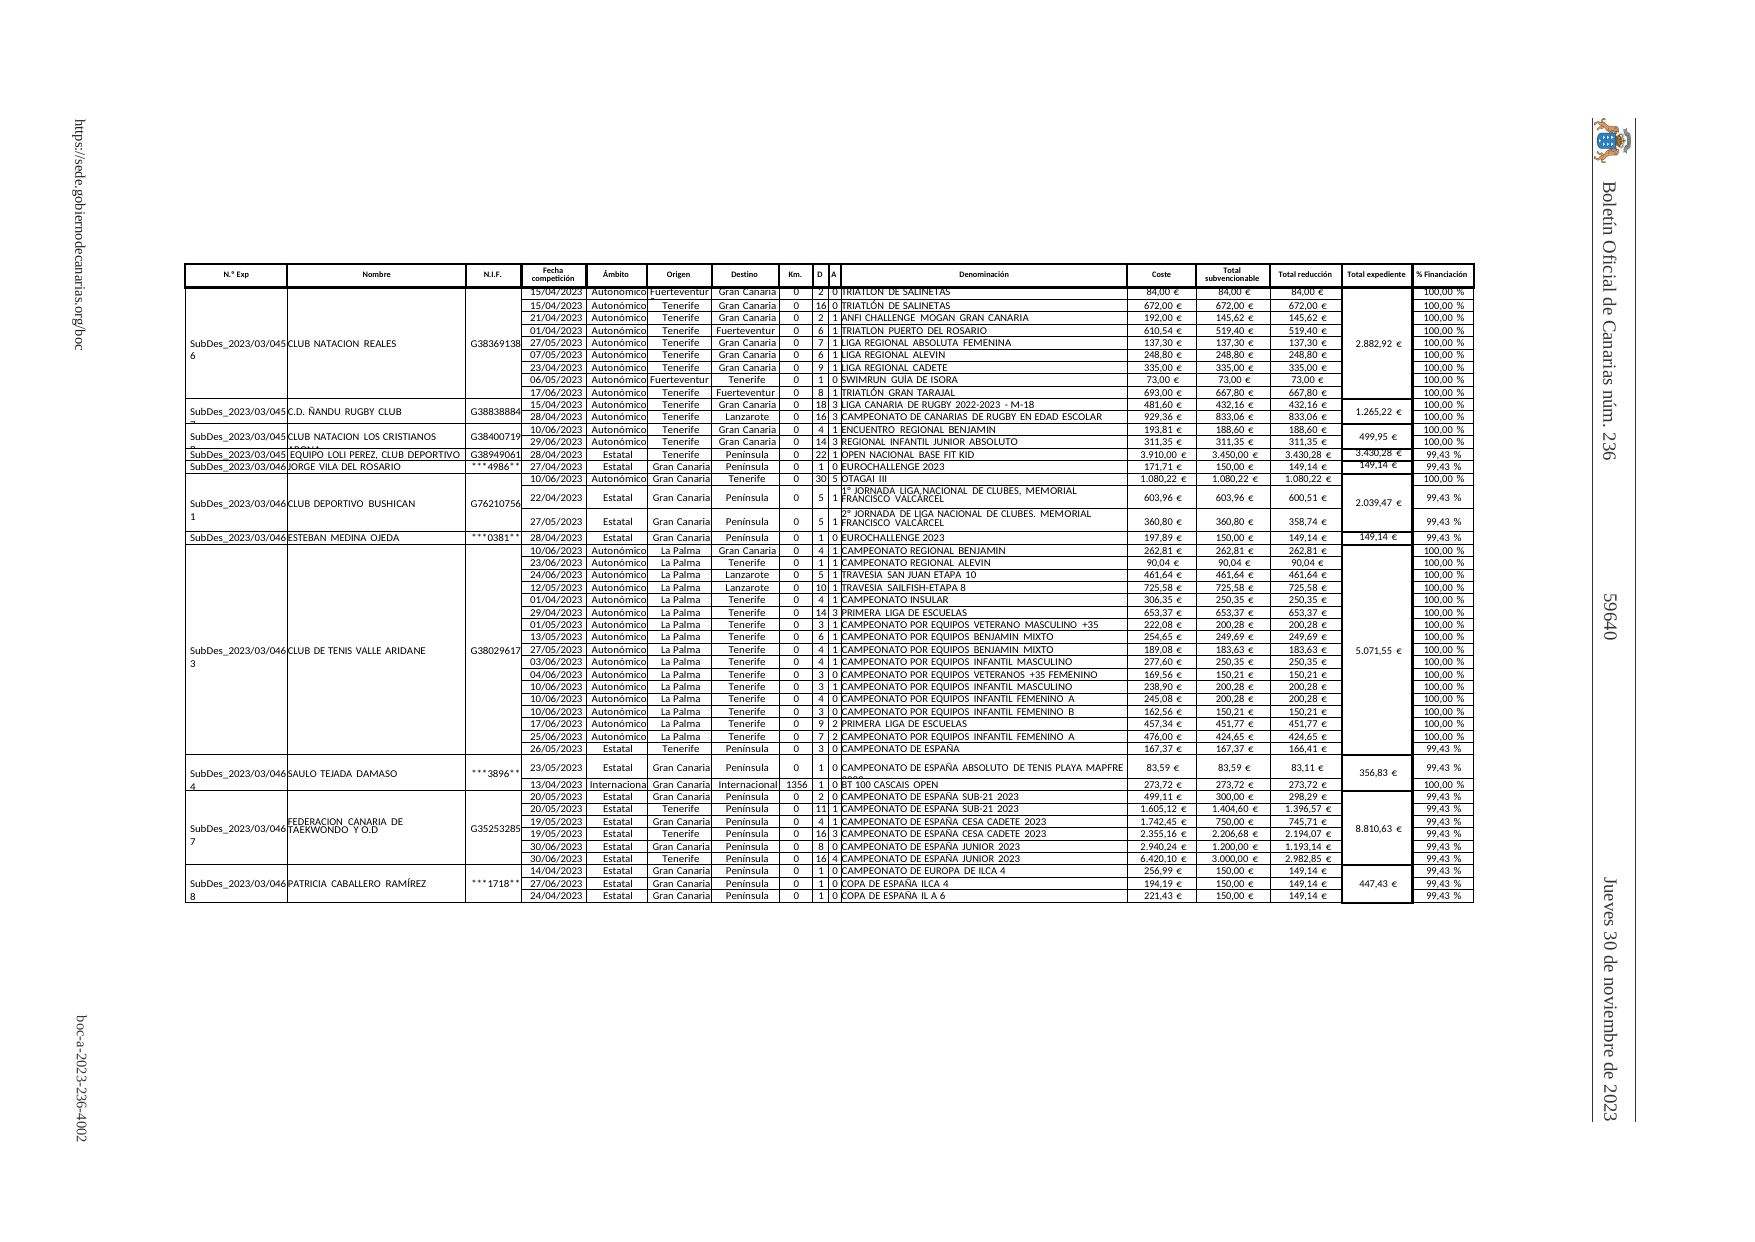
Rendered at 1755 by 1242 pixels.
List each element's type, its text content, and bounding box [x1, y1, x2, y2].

table_cell 0 [780, 570, 812, 581]
table_cell Fuerteventura [712, 387, 779, 398]
table_cell CLUB NATACION REALES [288, 289, 465, 398]
table_cell 432,16 € [1271, 399, 1341, 410]
table_cell 0 [780, 509, 812, 531]
table_cell 311,35 € [1128, 436, 1196, 448]
table_cell Estatal [587, 532, 647, 544]
table_cell Península [712, 841, 779, 852]
table_cell Península [712, 755, 779, 778]
table_cell 1.605,12 € [1128, 804, 1196, 815]
table_cell 1 [829, 545, 841, 556]
table_cell 24/06/2023 [522, 570, 586, 581]
table_cell 4 [813, 656, 828, 668]
table_cell 306,35 € [1128, 594, 1196, 606]
table_cell 0 [829, 706, 841, 717]
table_cell 25/06/2023 [522, 731, 586, 742]
table_cell 145,62 € [1271, 312, 1341, 324]
table_cell Tenerife [712, 731, 779, 742]
table_cell 100,00 % [1414, 607, 1473, 618]
table_cell Tenerife [648, 387, 711, 398]
table_cell 100,00 % [1414, 399, 1473, 410]
table_cell Gran Canaria [648, 532, 711, 544]
table_cell CAMPEONATO POR EQUIPOS INFANTIL FEMENINO A [842, 731, 1127, 742]
table_cell Tenerife [712, 656, 779, 668]
table_cell 100,00 % [1414, 694, 1473, 705]
table_cell 99,43 % [1414, 532, 1473, 544]
table_cell 3.450,00 € [1197, 449, 1270, 460]
table_cell CLUB DEPORTIVO BUSHICAN [288, 474, 465, 531]
table_cell CAMPEONATO DE CANARIAS DE RUGBY EN EDAD ESCOLAR [842, 411, 1127, 423]
table_cell 20/05/2023 [522, 804, 586, 815]
table_cell 0 [780, 350, 812, 361]
table_cell 3 [813, 743, 828, 754]
table_header A [830, 265, 840, 286]
table_cell 200,28 € [1197, 694, 1270, 705]
table_cell Gran Canaria [648, 779, 711, 790]
table_cell Lanzarote [712, 582, 779, 593]
table_cell 194,19 € [1128, 878, 1196, 889]
table_cell Gran Canaria [648, 509, 711, 531]
table_cell 277,60 € [1128, 656, 1196, 668]
table_cell JORGE VILA DEL ROSARIO [288, 461, 465, 472]
table_cell 100,00 % [1414, 681, 1473, 692]
table_cell 100,00 % [1414, 387, 1473, 398]
table_cell 9 [813, 362, 828, 373]
text boc-a-2023-236-4002 [74, 1016, 91, 1145]
table_cell PRIMERA LIGA DE ESCUELAS [842, 718, 1127, 729]
table_cell Autonómico [587, 387, 647, 398]
table_cell Autonómico [587, 631, 647, 643]
table_cell 833,06 € [1271, 411, 1341, 423]
table_cell 01/04/2023 [522, 594, 586, 606]
table_cell CLUB NATACION LOS CRISTIANOS ARONA [288, 424, 465, 448]
table_cell CAMPEONATO POR EQUIPOS BENJAMIN MIXTO [842, 631, 1127, 643]
table_cell 0 [780, 878, 812, 889]
table_cell Tenerife [648, 853, 711, 864]
table_cell Internacional [712, 779, 779, 790]
table_cell La Palma [648, 594, 711, 606]
table_cell 149,14 € [1343, 462, 1411, 472]
table_cell 10/06/2023 [522, 681, 586, 692]
table_cell La Palma [648, 681, 711, 692]
table_cell La Palma [648, 557, 711, 568]
table_cell 0 [780, 582, 812, 593]
table_cell 137,30 € [1271, 337, 1341, 348]
table_cell 432,16 € [1197, 399, 1270, 410]
table_cell Tenerife [648, 362, 711, 373]
table_cell 100,00 % [1414, 474, 1473, 485]
table_cell 188,60 € [1271, 424, 1341, 435]
table_cell Gran Canaria [648, 461, 711, 472]
table_cell 653,37 € [1271, 607, 1341, 618]
table_cell La Palma [648, 656, 711, 668]
table_cell 2.882,92 € [1343, 289, 1411, 398]
table_cell 1 [829, 582, 841, 593]
table_cell 245,08 € [1128, 694, 1196, 705]
table_cell CAMPEONATO POR EQUIPOS INFANTIL MASCULINO [842, 681, 1127, 692]
table_cell 90,04 € [1271, 557, 1341, 568]
table_cell SubDes_2023/03/0459 [186, 449, 287, 460]
table_cell 99,43 % [1414, 461, 1473, 472]
table_cell 254,65 € [1128, 631, 1196, 643]
table_cell Estatal [587, 486, 647, 508]
table_cell 04/06/2023 [522, 669, 586, 680]
table_cell 100,00 % [1414, 594, 1473, 606]
table_cell 73,00 € [1197, 374, 1270, 386]
table_cell 1 [813, 865, 828, 877]
table_cell 0 [780, 557, 812, 568]
table_cell 0 [829, 289, 841, 299]
table_cell 0 [780, 631, 812, 643]
table_cell 600,51 € [1271, 486, 1341, 508]
table_cell 83,59 € [1128, 755, 1196, 778]
table_cell Península [712, 449, 779, 460]
table_cell 90,04 € [1197, 557, 1270, 568]
table_cell Gran Canaria [712, 399, 779, 410]
table_cell Tenerife [648, 399, 711, 410]
table_cell Tenerife [712, 644, 779, 655]
table_cell Autonómico [587, 718, 647, 729]
table_cell 1 [813, 890, 828, 902]
table_cell Gran Canaria [712, 350, 779, 361]
table_cell 84,00 € [1271, 289, 1341, 299]
table_cell 06/05/2023 [522, 374, 586, 386]
table_cell 725,58 € [1197, 582, 1270, 593]
table_cell 0 [780, 865, 812, 877]
table_header Fecha competición [523, 265, 585, 286]
table_cell 17/06/2023 [522, 387, 586, 398]
table_cell Península [712, 878, 779, 889]
table_cell SubDes_2023/03/0457 [186, 399, 287, 423]
table_cell 0 [780, 694, 812, 705]
table_cell Autonómico [587, 557, 647, 568]
table_cell Autonómico [587, 436, 647, 448]
table_cell 0 [780, 312, 812, 324]
table_cell 100,00 % [1414, 312, 1473, 324]
table_cell 5 [813, 486, 828, 508]
table_cell 171,71 € [1128, 461, 1196, 472]
table_cell 0 [780, 449, 812, 460]
table_cell 10/06/2023 [522, 474, 586, 485]
table_cell 162,56 € [1128, 706, 1196, 717]
table_cell Tenerife [648, 436, 711, 448]
table_cell 250,35 € [1197, 656, 1270, 668]
table_header Destino [713, 265, 778, 286]
table_cell Península [712, 804, 779, 815]
table_cell 248,80 € [1271, 350, 1341, 361]
table_cell 23/05/2023 [522, 755, 586, 778]
table_cell 222,08 € [1128, 619, 1196, 630]
table_cell Gran Canaria [648, 474, 711, 485]
table_cell 725,58 € [1128, 582, 1196, 593]
table_cell Gran Canaria [648, 791, 711, 802]
table_cell 672,00 € [1197, 300, 1270, 311]
table_cell Autonómico [587, 350, 647, 361]
table_cell 2º JORNADA DE LIGA NACIONAL DE CLUBES. MEMORIAL FRANCISCO VALCÁRCEL [842, 509, 1127, 531]
table_cell La Palma [648, 582, 711, 593]
table_cell 16 [813, 828, 828, 839]
table_cell 1 [813, 779, 828, 790]
table_cell 1 [829, 449, 841, 460]
table_cell 0 [780, 289, 812, 299]
table_cell G76210756 [466, 474, 521, 531]
table_cell 0 [780, 669, 812, 680]
table_cell 83,59 € [1197, 755, 1270, 778]
table_cell 16 [813, 411, 828, 423]
table_cell Tenerife [712, 619, 779, 630]
table_cell 100,00 % [1414, 545, 1473, 556]
table_cell SubDes_2023/03/0463 [186, 545, 287, 754]
table_cell 262,81 € [1271, 545, 1341, 556]
table_cell 150,21 € [1271, 706, 1341, 717]
table_cell 2.194,07 € [1271, 828, 1341, 839]
table_cell 1 [829, 424, 841, 435]
table_cell 3 [813, 681, 828, 692]
table_cell SAULO TEJADA DAMASO [288, 755, 465, 790]
table_cell 166,41 € [1271, 743, 1341, 754]
table_cell 653,37 € [1128, 607, 1196, 618]
table_cell 447,43 € [1343, 866, 1411, 902]
table_cell Península [712, 743, 779, 754]
table_cell 610,54 € [1128, 325, 1196, 336]
table_cell 14 [813, 436, 828, 448]
table_cell 145,62 € [1197, 312, 1270, 324]
table_cell 0 [780, 399, 812, 410]
table_cell 0 [780, 424, 812, 435]
table_cell CAMPEONATO REGIONAL BENJAMIN [842, 545, 1127, 556]
table_cell 100,00 % [1414, 325, 1473, 336]
table_cell 1 [829, 387, 841, 398]
table_cell 262,81 € [1197, 545, 1270, 556]
table_cell 150,21 € [1271, 669, 1341, 680]
table_cell 1 [829, 486, 841, 508]
table_cell Tenerife [712, 594, 779, 606]
table_cell Tenerife [648, 312, 711, 324]
table_cell Gran Canaria [712, 300, 779, 311]
table_cell 193,81 € [1128, 424, 1196, 435]
table_cell 100,00 % [1414, 582, 1473, 593]
table_cell 3 [813, 669, 828, 680]
table_cell 1.080,22 € [1128, 474, 1196, 485]
table_cell 0 [829, 865, 841, 877]
table_cell 100,00 % [1414, 631, 1473, 643]
table_cell Gran Canaria [648, 755, 711, 778]
table_cell 16 [813, 300, 828, 311]
table_cell 0 [780, 731, 812, 742]
table_cell 0 [829, 878, 841, 889]
table_cell 0 [829, 532, 841, 544]
table_cell 0 [780, 853, 812, 864]
table_cell 100,00 % [1414, 706, 1473, 717]
table_cell SubDes_2023/03/0462 [186, 532, 287, 544]
table_cell Gran Canaria [712, 312, 779, 324]
table_cell 84,00 € [1197, 289, 1270, 299]
table_cell CAMPEONATO DE ESPAÑA CESA CADETE 2023 [842, 828, 1127, 839]
table_cell 183,63 € [1271, 644, 1341, 655]
table_cell 0 [780, 841, 812, 852]
table_cell 248,80 € [1197, 350, 1270, 361]
table_cell 0 [780, 804, 812, 815]
table_cell Tenerife [712, 706, 779, 717]
table_cell 10/06/2023 [522, 694, 586, 705]
table_cell 99,43 % [1414, 841, 1473, 852]
table_cell ***4986** [466, 461, 521, 472]
table_cell 667,80 € [1197, 387, 1270, 398]
table_cell 1 [829, 816, 841, 827]
table_cell Estatal [587, 878, 647, 889]
table_cell CAMPEONATO DE ESPAÑA CESA CADETE 2023 [842, 816, 1127, 827]
table_cell COPA DE ESPAÑA ILCA 4 [842, 878, 1127, 889]
table_cell 99,43 % [1414, 853, 1473, 864]
table_cell 29/06/2023 [522, 436, 586, 448]
table_cell 150,00 € [1197, 532, 1270, 544]
table_cell 0 [829, 669, 841, 680]
table_cell SubDes_2023/03/0468 [186, 865, 287, 902]
table_cell 1 [829, 656, 841, 668]
table_cell 100,00 % [1414, 557, 1473, 568]
table_cell 0 [829, 694, 841, 705]
table_cell 99,43 % [1414, 890, 1473, 902]
table_cell 0 [780, 532, 812, 544]
table_header Total reducción [1271, 265, 1341, 286]
table_cell Península [712, 791, 779, 802]
table_cell Península [712, 816, 779, 827]
table_cell 0 [780, 607, 812, 618]
table_cell Estatal [587, 828, 647, 839]
table_cell 833,06 € [1197, 411, 1270, 423]
table_cell 13/05/2023 [522, 631, 586, 643]
table_cell SubDes_2023/03/0467 [186, 791, 287, 864]
table_cell C.D. ÑANDU RUGBY CLUB [288, 399, 465, 423]
table_cell 27/05/2023 [522, 509, 586, 531]
table_cell La Palma [648, 631, 711, 643]
table_cell 1 [829, 570, 841, 581]
table_cell Península [712, 865, 779, 877]
table_cell 150,00 € [1197, 865, 1270, 877]
table_cell 28/04/2023 [522, 411, 586, 423]
table_cell 1.080,22 € [1271, 474, 1341, 485]
table_cell Autonómico [587, 545, 647, 556]
table_cell 1.265,22 € [1343, 400, 1411, 423]
table_cell OTAGAI III [842, 474, 1127, 485]
table_cell 481,60 € [1128, 399, 1196, 410]
table_cell 335,00 € [1271, 362, 1341, 373]
table_cell 2.982,85 € [1271, 853, 1341, 864]
table_cell ENCUENTRO REGIONAL BENJAMIN [842, 424, 1127, 435]
table_cell Tenerife [648, 424, 711, 435]
table_cell LIGA CANARIA DE RUGBY 2022-2023 - M-18 [842, 399, 1127, 410]
table_cell 0 [780, 816, 812, 827]
table_cell 0 [780, 718, 812, 729]
table_cell Autonómico [587, 644, 647, 655]
table_cell 99,43 % [1414, 449, 1473, 460]
table_cell ESTEBAN MEDINA OJEDA [288, 532, 465, 544]
table_cell 3 [813, 706, 828, 717]
table_cell 3 [829, 411, 841, 423]
table_cell 0 [780, 656, 812, 668]
table_cell 273,72 € [1271, 779, 1341, 790]
table_cell 19/05/2023 [522, 816, 586, 827]
table_cell 149,14 € [1271, 878, 1341, 889]
table_cell 29/04/2023 [522, 607, 586, 618]
table_cell 0 [780, 300, 812, 311]
table_cell 0 [780, 791, 812, 802]
table_cell 100,00 % [1414, 718, 1473, 729]
table_cell 149,14 € [1271, 865, 1341, 877]
table_cell Estatal [587, 791, 647, 802]
table_cell SWIMRUN GUÍA DE ISORA [842, 374, 1127, 386]
table_cell 21/04/2023 [522, 312, 586, 324]
table_cell Estatal [587, 461, 647, 472]
table_cell Autonómico [587, 570, 647, 581]
table_cell 100,00 % [1414, 424, 1473, 435]
table_cell 461,64 € [1128, 570, 1196, 581]
table_cell 250,35 € [1197, 594, 1270, 606]
table_cell TRAVESIA SAILFISH-ETAPA 8 [842, 582, 1127, 593]
table_cell Internacional [587, 779, 647, 790]
table_cell 519,40 € [1197, 325, 1270, 336]
table_cell 0 [780, 743, 812, 754]
table_cell Fuerteventura [648, 289, 711, 299]
table_cell 0 [780, 644, 812, 655]
table_cell La Palma [648, 570, 711, 581]
table_cell 9 [813, 718, 828, 729]
table_cell Tenerife [648, 804, 711, 815]
table_cell 200,28 € [1271, 694, 1341, 705]
table_cell 99,43 % [1414, 804, 1473, 815]
table_cell 256,99 € [1128, 865, 1196, 877]
table_cell 238,90 € [1128, 681, 1196, 692]
table_cell Tenerife [648, 337, 711, 348]
table_cell 0 [780, 337, 812, 348]
table_cell G38369138 [466, 289, 521, 398]
table_cell Fuerteventura [648, 374, 711, 386]
table_cell 100,00 % [1414, 374, 1473, 386]
table_cell 0 [780, 545, 812, 556]
table_cell 167,37 € [1128, 743, 1196, 754]
table_cell 667,80 € [1271, 387, 1341, 398]
table_cell 03/06/2023 [522, 656, 586, 668]
table_cell 200,28 € [1271, 619, 1341, 630]
table_cell 149,14 € [1271, 461, 1341, 472]
table_cell 1 [813, 532, 828, 544]
table_header % Financiación [1414, 265, 1473, 286]
table_cell 1356 [780, 779, 812, 790]
table_cell REGIONAL INFANTIL JUNIOR ABSOLUTO [842, 436, 1127, 448]
table_cell 197,89 € [1128, 532, 1196, 544]
table_cell 99,43 % [1414, 743, 1473, 754]
table_cell 300,00 € [1197, 791, 1270, 802]
table_cell 457,34 € [1128, 718, 1196, 729]
table_cell 461,64 € [1271, 570, 1341, 581]
table_cell 2 [829, 731, 841, 742]
table_cell 5 [813, 570, 828, 581]
table_cell 1 [829, 644, 841, 655]
table_cell 3.430,28 € [1343, 450, 1411, 460]
table_cell EQUIPO LOLI PEREZ, CLUB DEPORTIVO [288, 449, 465, 460]
table_cell Lanzarote [712, 570, 779, 581]
table_cell 1 [813, 374, 828, 386]
table_cell Autonómico [587, 681, 647, 692]
table_cell 73,00 € [1128, 374, 1196, 386]
table_header Total expediente [1343, 265, 1411, 286]
table_cell 0 [829, 779, 841, 790]
table_cell 100,00 % [1414, 289, 1473, 299]
table_cell 2.039,47 € [1343, 475, 1411, 531]
table_cell Tenerife [648, 325, 711, 336]
table_cell 99,43 % [1414, 828, 1473, 839]
table_cell Península [712, 461, 779, 472]
table_cell 0 [780, 436, 812, 448]
table_cell 99,43 % [1414, 755, 1473, 778]
table_cell Autonómico [587, 424, 647, 435]
table_cell 6 [813, 631, 828, 643]
table_cell 30/06/2023 [522, 841, 586, 852]
table_cell TRIATLÓN GRAN TARAJAL [842, 387, 1127, 398]
table_cell 0 [780, 411, 812, 423]
table_cell 84,00 € [1128, 289, 1196, 299]
table_cell SubDes_2023/03/0461 [186, 474, 287, 531]
table_cell CAMPEONATO DE ESPAÑA [842, 743, 1127, 754]
table_cell 83,11 € [1271, 755, 1341, 778]
table_cell 273,72 € [1128, 779, 1196, 790]
table_cell 100,00 % [1414, 656, 1473, 668]
table_cell SubDes_2023/03/0456 [186, 289, 287, 398]
table_cell CAMPEONATO POR EQUIPOS BENJAMIN MIXTO [842, 644, 1127, 655]
table_cell PRIMERA LIGA DE ESCUELAS [842, 607, 1127, 618]
table_cell TRIATLON PUERTO DEL ROSARIO [842, 325, 1127, 336]
table_cell 22/04/2023 [522, 486, 586, 508]
table_cell 248,80 € [1128, 350, 1196, 361]
table_cell COPA DE ESPAÑA IL A 6 [842, 890, 1127, 902]
table_cell Tenerife [648, 411, 711, 423]
table_cell 15/04/2023 [522, 399, 586, 410]
table_cell Estatal [587, 853, 647, 864]
table_cell 18 [813, 399, 828, 410]
table_header Km. [780, 265, 812, 286]
table_cell Gran Canaria [712, 362, 779, 373]
table_cell 100,00 % [1414, 300, 1473, 311]
table_cell Tenerife [712, 374, 779, 386]
table_cell Autonómico [587, 289, 647, 299]
table_cell Gran Canaria [648, 878, 711, 889]
table_header Coste [1128, 265, 1195, 286]
table_cell 1.200,00 € [1197, 841, 1270, 852]
table_cell 99,43 % [1414, 509, 1473, 531]
table_cell 1.404,60 € [1197, 804, 1270, 815]
table_cell La Palma [648, 607, 711, 618]
table_cell Lanzarote [712, 411, 779, 423]
table_cell 11 [813, 804, 828, 815]
table_cell Península [712, 853, 779, 864]
table_cell Tenerife [712, 631, 779, 643]
table_cell 27/05/2023 [522, 337, 586, 348]
table_cell 1 [829, 631, 841, 643]
table_cell 10/06/2023 [522, 706, 586, 717]
table_cell 451,77 € [1197, 718, 1270, 729]
table_cell 169,56 € [1128, 669, 1196, 680]
table_cell CAMPEONATO POR EQUIPOS VETERANOS +35 FEMENINO [842, 669, 1127, 680]
text Boletín Oficial de Canarias núm. 236 [1599, 181, 1620, 462]
table_cell La Palma [648, 669, 711, 680]
table_cell 5 [813, 509, 828, 531]
table_cell 1 [829, 619, 841, 630]
table_cell Autonómico [587, 706, 647, 717]
table_cell 0 [780, 325, 812, 336]
table_cell 100,00 % [1414, 350, 1473, 361]
table_cell 4 [813, 694, 828, 705]
table_cell 725,58 € [1271, 582, 1341, 593]
table_cell Fuerteventura [712, 325, 779, 336]
table_cell CAMPEONATO DE ESPAÑA SUB-21 2023 [842, 791, 1127, 802]
table_cell 1 [829, 325, 841, 336]
table_cell 0 [829, 841, 841, 852]
table_cell 150,00 € [1197, 878, 1270, 889]
table_cell 200,28 € [1271, 681, 1341, 692]
table_cell Autonómico [587, 669, 647, 680]
table_cell Estatal [587, 509, 647, 531]
table_cell 250,35 € [1271, 656, 1341, 668]
table_cell 0 [829, 791, 841, 802]
table_cell 335,00 € [1197, 362, 1270, 373]
table_cell 14/04/2023 [522, 865, 586, 877]
table_cell Autonómico [587, 312, 647, 324]
table_cell Estatal [587, 449, 647, 460]
table_cell Tenerife [712, 607, 779, 618]
table_cell Tenerife [712, 557, 779, 568]
table_cell Autonómico [587, 399, 647, 410]
table_cell Península [712, 486, 779, 508]
table_cell 01/05/2023 [522, 619, 586, 630]
table_cell 2 [813, 312, 828, 324]
table_cell ANFI CHALLENGE MOGAN GRAN CANARIA [842, 312, 1127, 324]
table_cell Autonómico [587, 374, 647, 386]
table_cell Tenerife [648, 449, 711, 460]
table_cell 2 [813, 791, 828, 802]
table_cell 0 [829, 300, 841, 311]
table_cell 26/05/2023 [522, 743, 586, 754]
table_cell 1 [829, 312, 841, 324]
table_cell Península [712, 828, 779, 839]
table_cell 750,00 € [1197, 816, 1270, 827]
table_cell 99,43 % [1414, 791, 1473, 802]
table_cell LIGA REGIONAL ABSOLUTA FEMENINA [842, 337, 1127, 348]
table_cell 929,36 € [1128, 411, 1196, 423]
table_cell 4 [813, 594, 828, 606]
table_cell G35253285 [466, 791, 521, 864]
table_cell 424,65 € [1197, 731, 1270, 742]
table_cell 14 [813, 607, 828, 618]
table_cell Gran Canaria [648, 816, 711, 827]
table_cell 1.742,45 € [1128, 816, 1196, 827]
table_cell 5 [829, 474, 841, 485]
table_cell OPEN NACIONAL BASE FIT KID [842, 449, 1127, 460]
table_cell Autonómico [587, 731, 647, 742]
table_cell 100,00 % [1414, 570, 1473, 581]
table_cell 1 [813, 557, 828, 568]
table_cell 4 [813, 816, 828, 827]
table_cell EUROCHALLENGE 2023 [842, 461, 1127, 472]
table_cell La Palma [648, 706, 711, 717]
table_cell LIGA REGIONAL CADETE [842, 362, 1127, 373]
table_cell 28/04/2023 [522, 449, 586, 460]
table_cell 0 [829, 890, 841, 902]
table_cell G38949061 [466, 449, 521, 460]
table_cell SubDes_2023/03/0458 [186, 424, 287, 448]
table_cell Tenerife [712, 718, 779, 729]
table_cell 2.206,68 € [1197, 828, 1270, 839]
table_cell 10 [813, 582, 828, 593]
table_cell Gran Canaria [648, 841, 711, 852]
table_cell ***0381** [466, 532, 521, 544]
table_cell 0 [780, 387, 812, 398]
table_cell CAMPEONATO REGIONAL ALEVIN [842, 557, 1127, 568]
table_cell 100,00 % [1414, 362, 1473, 373]
table_cell 0 [780, 828, 812, 839]
table_cell G38400719 [466, 424, 521, 448]
table_cell 3.000,00 € [1197, 853, 1270, 864]
table_cell 22 [813, 449, 828, 460]
table_cell 311,35 € [1271, 436, 1341, 448]
table_cell 499,11 € [1128, 791, 1196, 802]
table_cell 100,00 % [1414, 337, 1473, 348]
table_cell 693,00 € [1128, 387, 1196, 398]
table_cell 1.193,14 € [1271, 841, 1341, 852]
table_cell 451,77 € [1271, 718, 1341, 729]
table_cell 519,40 € [1271, 325, 1341, 336]
table_cell Gran Canaria [712, 289, 779, 299]
table_cell La Palma [648, 619, 711, 630]
table_cell Autonómico [587, 325, 647, 336]
table_cell 0 [780, 461, 812, 472]
table_cell 73,00 € [1271, 374, 1341, 386]
table_cell 0 [780, 755, 812, 778]
table_header N.º Exp [186, 265, 286, 286]
table_cell 99,43 % [1414, 816, 1473, 827]
table_header N.I.F. [467, 265, 520, 286]
table_cell 1 [829, 350, 841, 361]
table_cell 27/05/2023 [522, 644, 586, 655]
table_cell CAMPEONATO DE EUROPA DE ILCA 4 [842, 865, 1127, 877]
table_cell Autonómico [587, 300, 647, 311]
table_cell SubDes_2023/03/0464 [186, 755, 287, 790]
table_cell 192,00 € [1128, 312, 1196, 324]
table_cell Gran Canaria [712, 436, 779, 448]
table_cell 200,28 € [1197, 681, 1270, 692]
table_cell 273,72 € [1197, 779, 1270, 790]
table_cell 167,37 € [1197, 743, 1270, 754]
table_cell 4 [813, 644, 828, 655]
table_cell 15/04/2023 [522, 289, 586, 299]
table_cell 99,43 % [1414, 486, 1473, 508]
table_cell CLUB DE TENIS VALLE ARIDANE [288, 545, 465, 754]
text 59640 [1600, 593, 1621, 642]
table_cell 1 [829, 362, 841, 373]
table_cell 7 [813, 337, 828, 348]
table_cell Autonómico [587, 411, 647, 423]
text Jueves 30 de noviembre de 2023 [1600, 877, 1621, 1124]
table_cell 23/06/2023 [522, 557, 586, 568]
table_cell 3 [829, 436, 841, 448]
table_cell La Palma [648, 694, 711, 705]
table_cell 0 [829, 374, 841, 386]
table_cell 8.810,63 € [1343, 792, 1411, 864]
table_cell 99,43 % [1414, 865, 1473, 877]
table_cell Tenerife [648, 300, 711, 311]
table_cell CAMPEONATO DE ESPAÑA JUNIOR 2023 [842, 853, 1127, 864]
table_cell 0 [780, 486, 812, 508]
table_cell 150,00 € [1197, 890, 1270, 902]
table_cell PATRICIA CABALLERO RAMÍREZ [288, 865, 465, 902]
table_cell 6.420,10 € [1128, 853, 1196, 864]
table_cell 0 [780, 374, 812, 386]
table_cell Estatal [587, 816, 647, 827]
table_cell 149,14 € [1343, 533, 1411, 544]
table_cell ***3896** [466, 755, 521, 790]
table_cell 0 [829, 743, 841, 754]
table_cell CAMPEONATO POR EQUIPOS INFANTIL FEMENINO A [842, 694, 1127, 705]
table_cell Gran Canaria [712, 337, 779, 348]
table_cell 137,30 € [1197, 337, 1270, 348]
table_cell 100,00 % [1414, 731, 1473, 742]
table_cell 1 [813, 461, 828, 472]
table_cell Tenerife [712, 694, 779, 705]
table_cell 4 [813, 545, 828, 556]
table_cell 603,96 € [1197, 486, 1270, 508]
table_cell 360,80 € [1197, 509, 1270, 531]
table_cell EUROCHALLENGE 2023 [842, 532, 1127, 544]
table_cell 360,80 € [1128, 509, 1196, 531]
table_cell 1 [829, 804, 841, 815]
table_cell La Palma [648, 731, 711, 742]
table_cell Autonómico [587, 656, 647, 668]
table_cell 1 [813, 755, 828, 778]
table_cell 8 [813, 387, 828, 398]
table_cell 15/04/2023 [522, 300, 586, 311]
table_cell Autonómico [587, 362, 647, 373]
table_cell Autonómico [587, 582, 647, 593]
table_cell 17/06/2023 [522, 718, 586, 729]
table_cell 149,14 € [1271, 890, 1341, 902]
table_cell Gran Canaria [648, 865, 711, 877]
table_cell La Palma [648, 545, 711, 556]
table_cell 99,43 % [1414, 878, 1473, 889]
table_cell 0 [780, 362, 812, 373]
table_cell 3.910,00 € [1128, 449, 1196, 460]
table_cell TRAVESIA SAN JUAN ETAPA 10 [842, 570, 1127, 581]
table_cell 2 [829, 718, 841, 729]
table_cell 672,00 € [1128, 300, 1196, 311]
table_cell 2.355,16 € [1128, 828, 1196, 839]
table_cell 150,21 € [1197, 669, 1270, 680]
table_cell 19/05/2023 [522, 828, 586, 839]
table_cell Estatal [587, 841, 647, 852]
table_cell Tenerife [712, 669, 779, 680]
table_cell 07/05/2023 [522, 350, 586, 361]
table_cell 0 [780, 706, 812, 717]
table_cell Gran Canaria [712, 424, 779, 435]
table_cell CAMPEONATO DE ESPAÑA JUNIOR 2023 [842, 841, 1127, 852]
table_cell Tenerife [712, 474, 779, 485]
table_cell 3 [829, 828, 841, 839]
table_cell 137,30 € [1128, 337, 1196, 348]
table_cell 249,69 € [1197, 631, 1270, 643]
table_cell 100,00 % [1414, 779, 1473, 790]
table_cell 27/06/2023 [522, 878, 586, 889]
table_cell Tenerife [648, 350, 711, 361]
table_cell 250,35 € [1271, 594, 1341, 606]
table_cell Tenerife [648, 828, 711, 839]
table_cell 1 [829, 594, 841, 606]
table_cell Estatal [587, 890, 647, 902]
table_cell 100,00 % [1414, 619, 1473, 630]
table_cell 1 [829, 509, 841, 531]
table_cell 3 [829, 399, 841, 410]
table_cell CAMPEONATO POR EQUIPOS VETERANO MASCULINO +35 [842, 619, 1127, 630]
table_cell 3.430,28 € [1271, 449, 1341, 460]
table_header Denominación [842, 265, 1126, 286]
table_cell Gran Canaria [648, 890, 711, 902]
table_cell 3 [813, 619, 828, 630]
table_header Ámbito [588, 265, 646, 286]
table_cell Península [712, 509, 779, 531]
table_cell Estatal [587, 865, 647, 877]
table_cell Autonómico [587, 607, 647, 618]
table_cell 2 [813, 289, 828, 299]
table_cell 188,60 € [1197, 424, 1270, 435]
table_cell BT 100 CASCAIS OPEN [842, 779, 1127, 790]
table_cell 221,43 € [1128, 890, 1196, 902]
table_cell 0 [780, 681, 812, 692]
table_cell 653,37 € [1197, 607, 1270, 618]
table_cell 27/04/2023 [522, 461, 586, 472]
table_cell TRIATLÓN DE SALINETAS [842, 289, 1127, 299]
table_cell FEDERACION CANARIA DE TAEKWONDO Y O.D [288, 791, 465, 864]
table_cell TRIATLÓN DE SALINETAS [842, 300, 1127, 311]
table_cell 30/06/2023 [522, 853, 586, 864]
table_header Total subvencionable [1197, 265, 1269, 286]
table_cell 13/04/2023 [522, 779, 586, 790]
table_cell 461,64 € [1197, 570, 1270, 581]
table_cell Estatal [587, 743, 647, 754]
table_cell 8 [813, 841, 828, 852]
table_cell 0 [780, 594, 812, 606]
table_cell Autonómico [587, 619, 647, 630]
table_cell Autonómico [587, 474, 647, 485]
table_cell 1 [829, 681, 841, 692]
table_cell Península [712, 532, 779, 544]
table_cell 10/06/2023 [522, 545, 586, 556]
table_cell Tenerife [648, 743, 711, 754]
table_cell CAMPEONATO DE ESPAÑA ABSOLUTO DE TENIS PLAYA MAPFRE 2023 [842, 755, 1127, 778]
table_cell 1 [829, 337, 841, 348]
table_cell Estatal [587, 804, 647, 815]
table_cell CAMPEONATO POR EQUIPOS INFANTIL MASCULINO [842, 656, 1127, 668]
table_cell 100,00 % [1414, 644, 1473, 655]
table_cell 603,96 € [1128, 486, 1196, 508]
table_cell 6 [813, 350, 828, 361]
table_cell 3 [829, 607, 841, 618]
table_cell 311,35 € [1197, 436, 1270, 448]
table_cell 298,29 € [1271, 791, 1341, 802]
table_cell 0 [829, 755, 841, 778]
table_cell 1.080,22 € [1197, 474, 1270, 485]
table_cell 6 [813, 325, 828, 336]
table_cell SubDes_2023/03/0460 [186, 461, 287, 472]
table_cell 249,69 € [1271, 631, 1341, 643]
table_cell CAMPEONATO POR EQUIPOS INFANTIL FEMENINO B [842, 706, 1127, 717]
table_cell 149,14 € [1271, 532, 1341, 544]
table_cell 262,81 € [1128, 545, 1196, 556]
table_cell 0 [829, 461, 841, 472]
table_cell 335,00 € [1128, 362, 1196, 373]
table_cell 7 [813, 731, 828, 742]
table_cell 90,04 € [1128, 557, 1196, 568]
table_cell 100,00 % [1414, 669, 1473, 680]
table_cell 189,08 € [1128, 644, 1196, 655]
table_cell Autonómico [587, 337, 647, 348]
table_cell 745,71 € [1271, 816, 1341, 827]
table_cell 499,95 € [1343, 425, 1411, 448]
table_cell 4 [829, 853, 841, 864]
table_cell Estatal [587, 755, 647, 778]
table_cell G38029617 [466, 545, 521, 754]
table_cell 358,74 € [1271, 509, 1341, 531]
table_cell 476,00 € [1128, 731, 1196, 742]
table_cell Gran Canaria [712, 545, 779, 556]
table_cell Península [712, 890, 779, 902]
table_cell 200,28 € [1197, 619, 1270, 630]
table_cell 10/06/2023 [522, 424, 586, 435]
table_cell 100,00 % [1414, 436, 1473, 448]
table_cell ***1718** [466, 865, 521, 902]
table_cell 2.940,24 € [1128, 841, 1196, 852]
table_cell 30 [813, 474, 828, 485]
table_header Origen [648, 265, 711, 286]
table_cell 28/04/2023 [522, 532, 586, 544]
table_cell 150,00 € [1197, 461, 1270, 472]
table_cell 183,63 € [1197, 644, 1270, 655]
table_header D [814, 265, 828, 286]
table_cell Tenerife [712, 681, 779, 692]
table_cell Autonómico [587, 694, 647, 705]
text https://sede.gobiernodecanarias.org/boc [72, 119, 89, 353]
table_cell 1 [813, 878, 828, 889]
table_cell 23/04/2023 [522, 362, 586, 373]
table_cell 24/04/2023 [522, 890, 586, 902]
table_cell 16 [813, 853, 828, 864]
table_cell Gran Canaria [648, 486, 711, 508]
table_cell 672,00 € [1271, 300, 1341, 311]
table_cell 150,21 € [1197, 706, 1270, 717]
table_cell CAMPEONATO DE ESPAÑA SUB-21 2023 [842, 804, 1127, 815]
table_cell Autonómico [587, 594, 647, 606]
table_cell 0 [780, 474, 812, 485]
table_cell LIGA REGIONAL ALEVIN [842, 350, 1127, 361]
table_cell 0 [780, 890, 812, 902]
table_cell G38838884 [466, 399, 521, 423]
table_cell 1º JORNADA LIGA NACIONAL DE CLUBES, MEMORIAL FRANCISCO VALCÁRCEL [842, 486, 1127, 508]
table_cell 0 [780, 619, 812, 630]
table_cell 01/04/2023 [522, 325, 586, 336]
table_cell La Palma [648, 718, 711, 729]
table_cell 12/05/2023 [522, 582, 586, 593]
table_cell CAMPEONATO INSULAR [842, 594, 1127, 606]
table_header Nombre [288, 265, 465, 286]
table_cell 356,83 € [1343, 756, 1411, 790]
table_cell 5.071,55 € [1343, 546, 1411, 754]
table_cell 100,00 % [1414, 411, 1473, 423]
table_cell 1 [829, 557, 841, 568]
table_cell 424,65 € [1271, 731, 1341, 742]
table_cell 20/05/2023 [522, 791, 586, 802]
table_cell 4 [813, 424, 828, 435]
table_cell La Palma [648, 644, 711, 655]
table_cell 1.396,57 € [1271, 804, 1341, 815]
